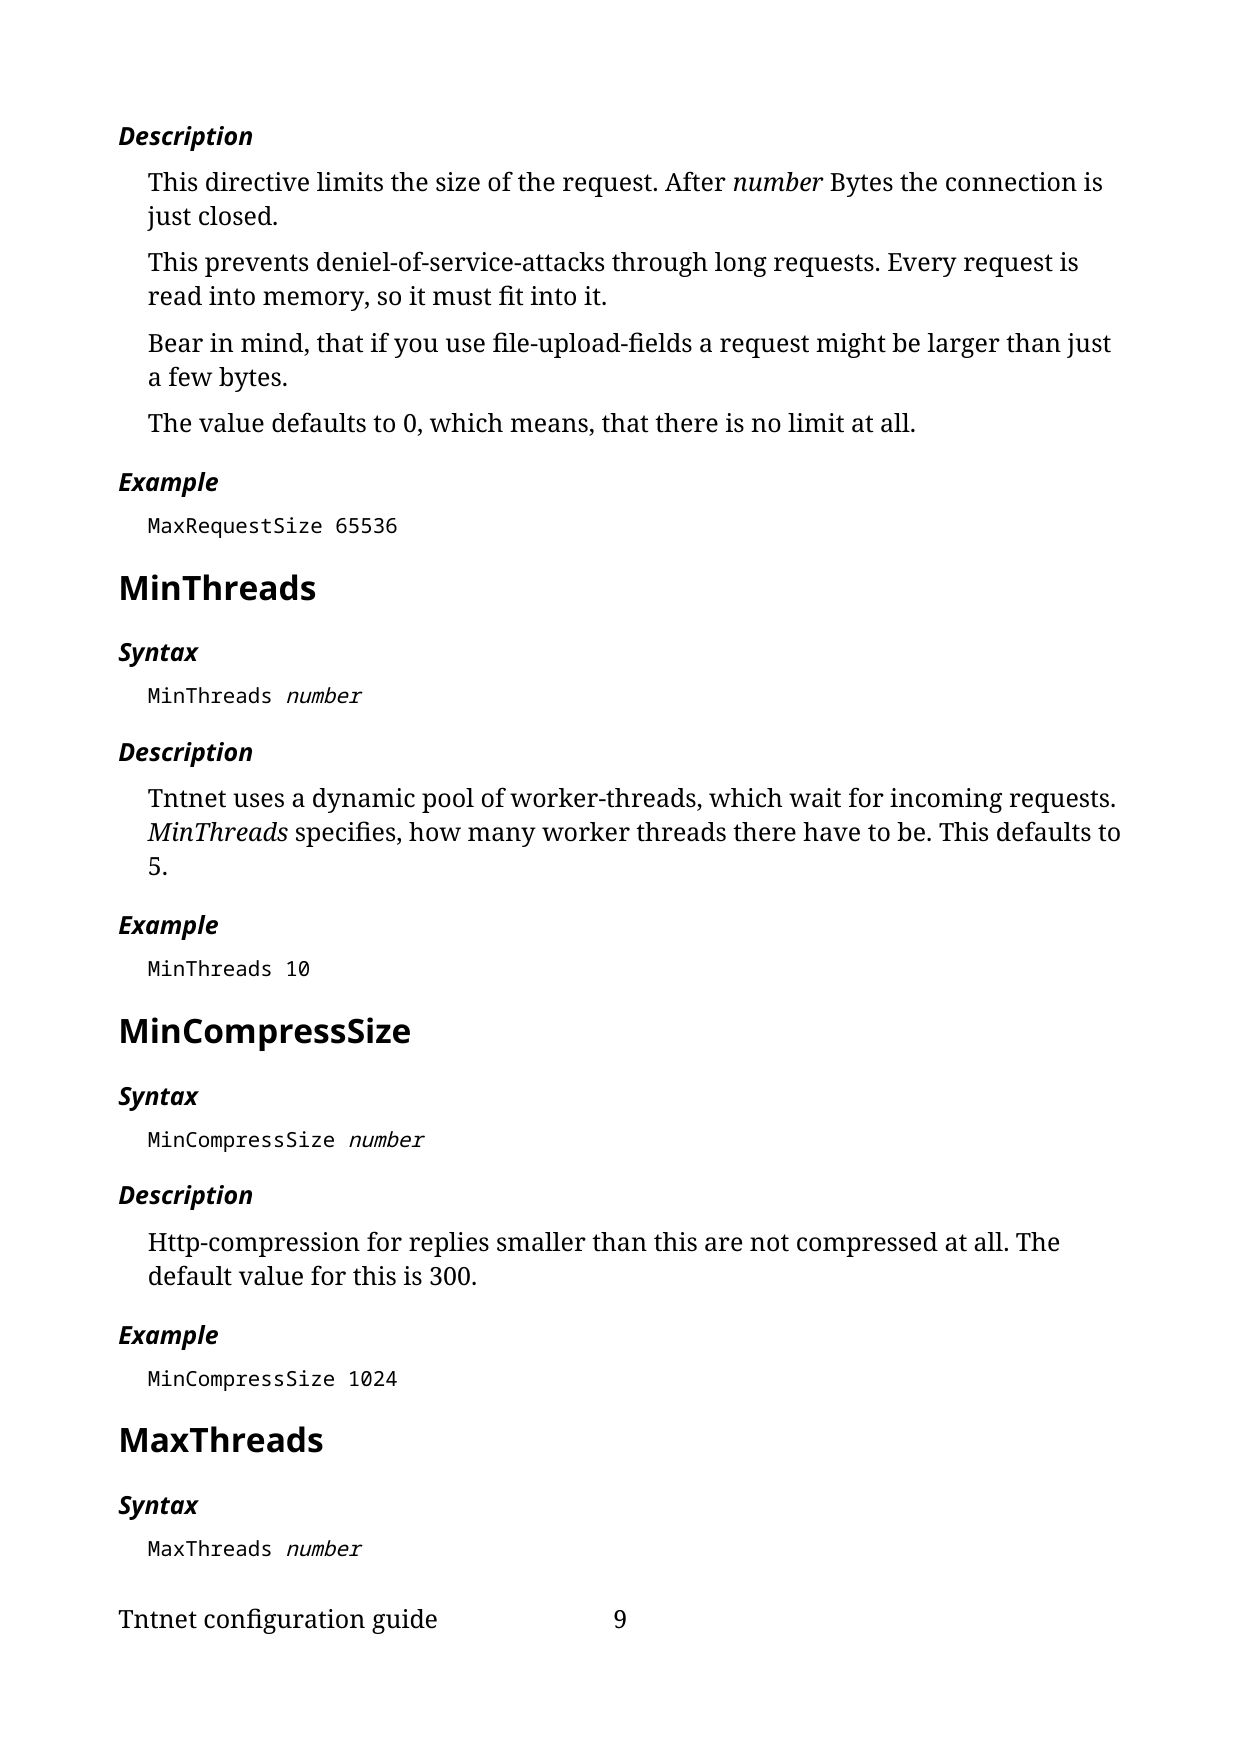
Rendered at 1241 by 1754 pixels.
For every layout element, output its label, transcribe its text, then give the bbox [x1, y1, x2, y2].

subtitle Description [118, 118, 1122, 152]
text The value defaults to 0, which means, that there is no limit at all. [148, 406, 1122, 440]
text Bear in mind, that if you use file-upload-fields a request might be larger than just a few bytes. [148, 325, 1122, 393]
subtitle Syntax [118, 635, 1122, 669]
subtitle Description [118, 1178, 1122, 1212]
subtitle MinCompressSize [118, 1008, 1122, 1053]
text This prevents deniel-of-service-attacks through long requests. Every request is read into memory, so it must fit into it. [148, 245, 1122, 313]
text MinThreads number [148, 681, 1122, 710]
text MinCompressSize number [148, 1125, 1122, 1153]
subtitle Example [118, 908, 1122, 942]
subtitle Syntax [118, 1078, 1122, 1112]
subtitle Example [118, 465, 1122, 499]
text This directive limits the size of the request. After number Bytes the connection is just closed. [148, 164, 1122, 232]
subtitle Syntax [118, 1487, 1122, 1521]
text Tntnet uses a dynamic pool of worker-threads, which wait for incoming requests. MinThreads specifies, how many worker threads there have to be. This defaults to 5. [148, 781, 1122, 883]
subtitle Example [118, 1317, 1122, 1351]
text MaxRequestSize 65536 [148, 511, 1122, 539]
subtitle MinThreads [118, 564, 1122, 610]
text MinCompressSize 1024 [148, 1364, 1122, 1392]
subtitle MaxThreads [118, 1417, 1122, 1462]
subtitle Description [118, 735, 1122, 769]
text Http-compression for replies smaller than this are not compressed at all. The default value for this is 300. [148, 1224, 1122, 1292]
text MaxThreads number [148, 1534, 1122, 1562]
text MinThreads 10 [148, 954, 1122, 983]
